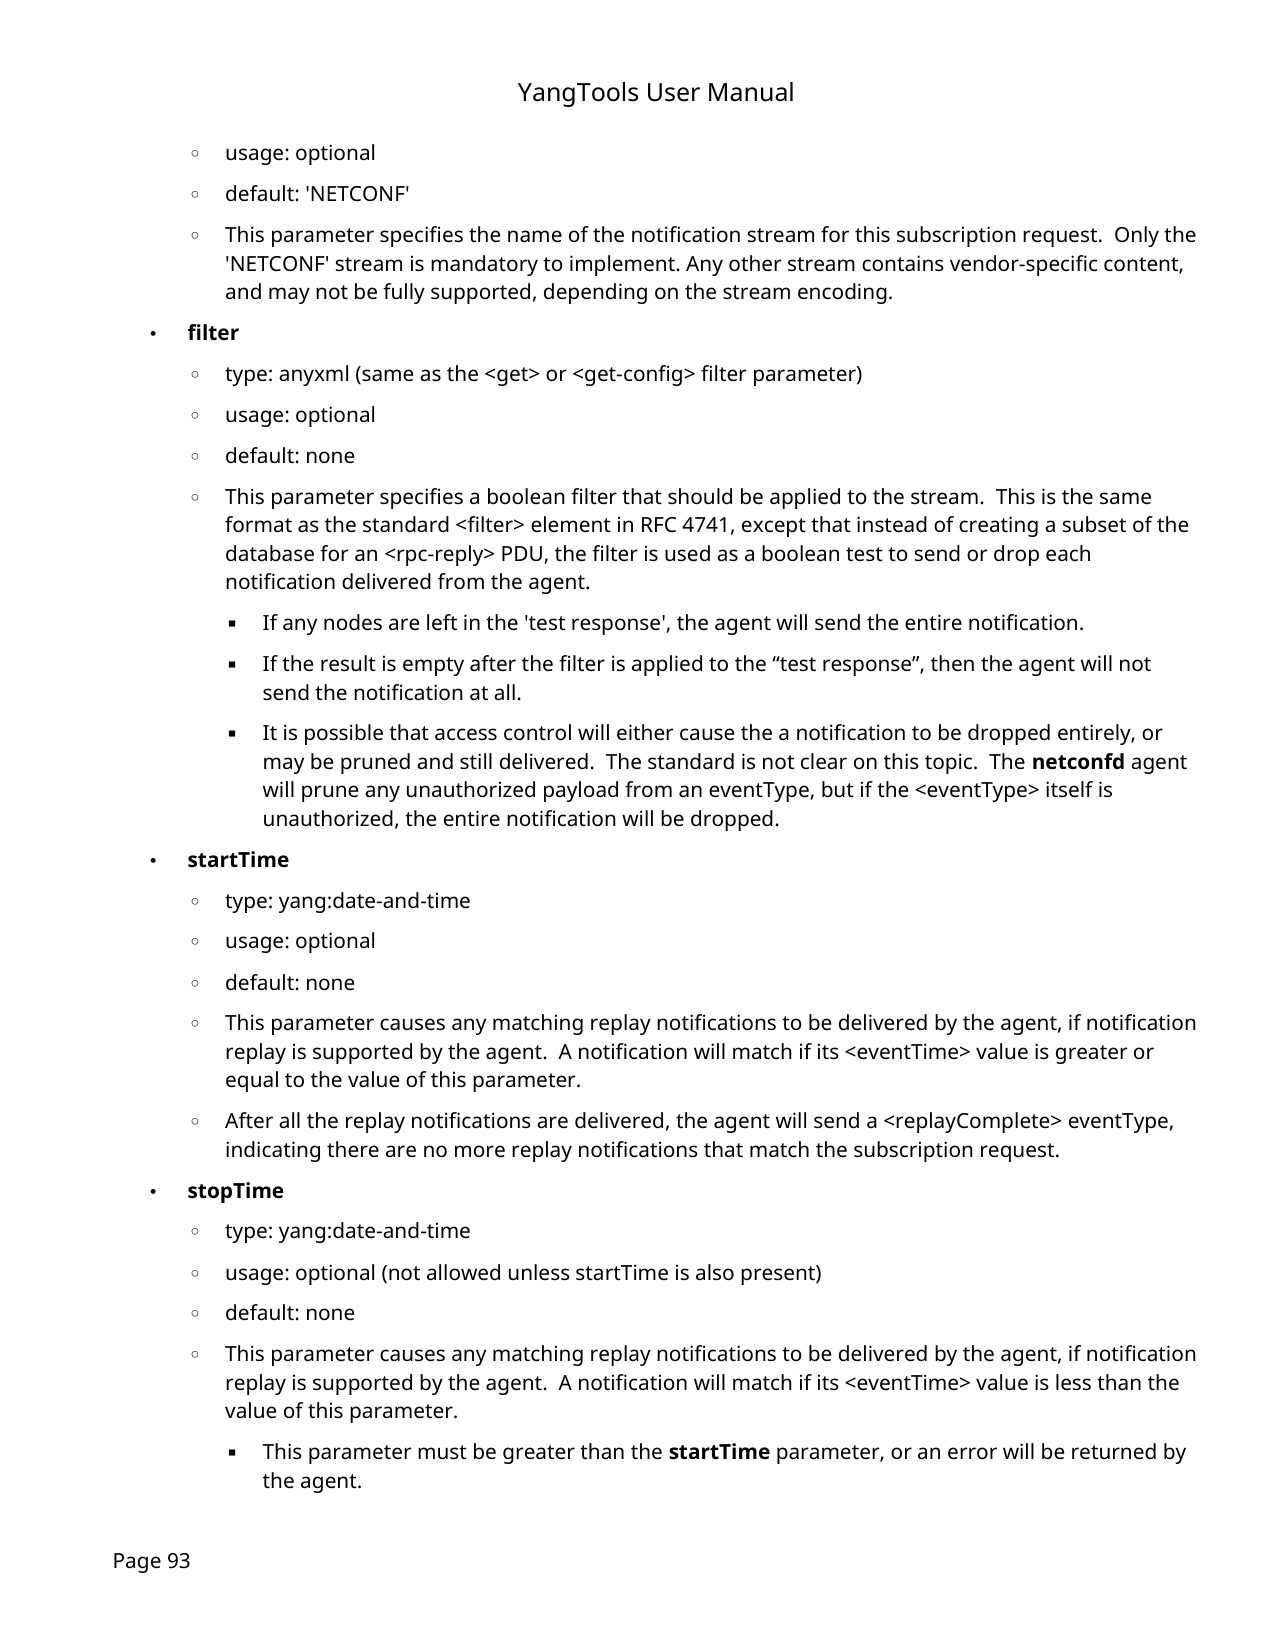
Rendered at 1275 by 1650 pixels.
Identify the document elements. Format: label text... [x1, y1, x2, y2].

list type: yang:date-and-time [187, 1217, 1200, 1245]
list default: none [187, 441, 1200, 469]
list After all the replay notifications are delivered, the agent will send a <replayComplete> eventType, indicating there are no more replay notifications that match the subscription request. [187, 1106, 1200, 1163]
list default: none [187, 968, 1200, 996]
list This parameter specifies a boolean filter that should be applied to the stream. This is the same format as the standard <filter> element in RFC 4741, except that instead of creating a subset of the database for an <rpc-reply> PDU, the filter is used as a boolean test to send or drop each notification delivered from the agent. [187, 482, 1200, 596]
list type: anyxml (same as the <get> or <get-config> filter parameter) [187, 359, 1200, 388]
list It is possible that access control will either cause the a notification to be dropped entirely, or may be pruned and still delivered. The standard is not clear on this topic. The netconfd agent will prune any unauthorized payload from an eventType, but if the <eventType> itself is unauthorized, the entire notification will be dropped. [225, 718, 1200, 832]
list This parameter specifies the name of the notification stream for this subscription request. Only the 'NETCONF' stream is mandatory to implement. Any other stream contains vendor-specific content, and may not be fully supported, depending on the stream encoding. [187, 220, 1200, 306]
list This parameter must be greater than the startTime parameter, or an error will be returned by the agent. [225, 1437, 1200, 1494]
list If any nodes are left in the 'test response', the agent will send the entire notification. [225, 608, 1200, 637]
list This parameter causes any matching replay notifications to be delivered by the agent, if notification replay is supported by the agent. A notification will match if its <eventTime> value is greater or equal to the value of this parameter. [187, 1008, 1200, 1094]
list usage: optional [187, 927, 1200, 955]
list usage: optional [187, 138, 1200, 167]
list startTime [150, 845, 1200, 873]
list usage: optional [187, 400, 1200, 428]
list default: 'NETCONF' [187, 179, 1200, 208]
list filter [150, 318, 1200, 347]
list default: none [187, 1298, 1200, 1327]
list usage: optional (not allowed unless startTime is also present) [187, 1258, 1200, 1286]
list type: yang:date-and-time [187, 886, 1200, 914]
list This parameter causes any matching replay notifications to be delivered by the agent, if notification replay is supported by the agent. A notification will match if its <eventTime> value is less than the value of this parameter. [187, 1339, 1200, 1425]
list stopTime [150, 1176, 1200, 1204]
list If the result is empty after the filter is applied to the “test response”, then the agent will not send the notification at all. [225, 649, 1200, 706]
